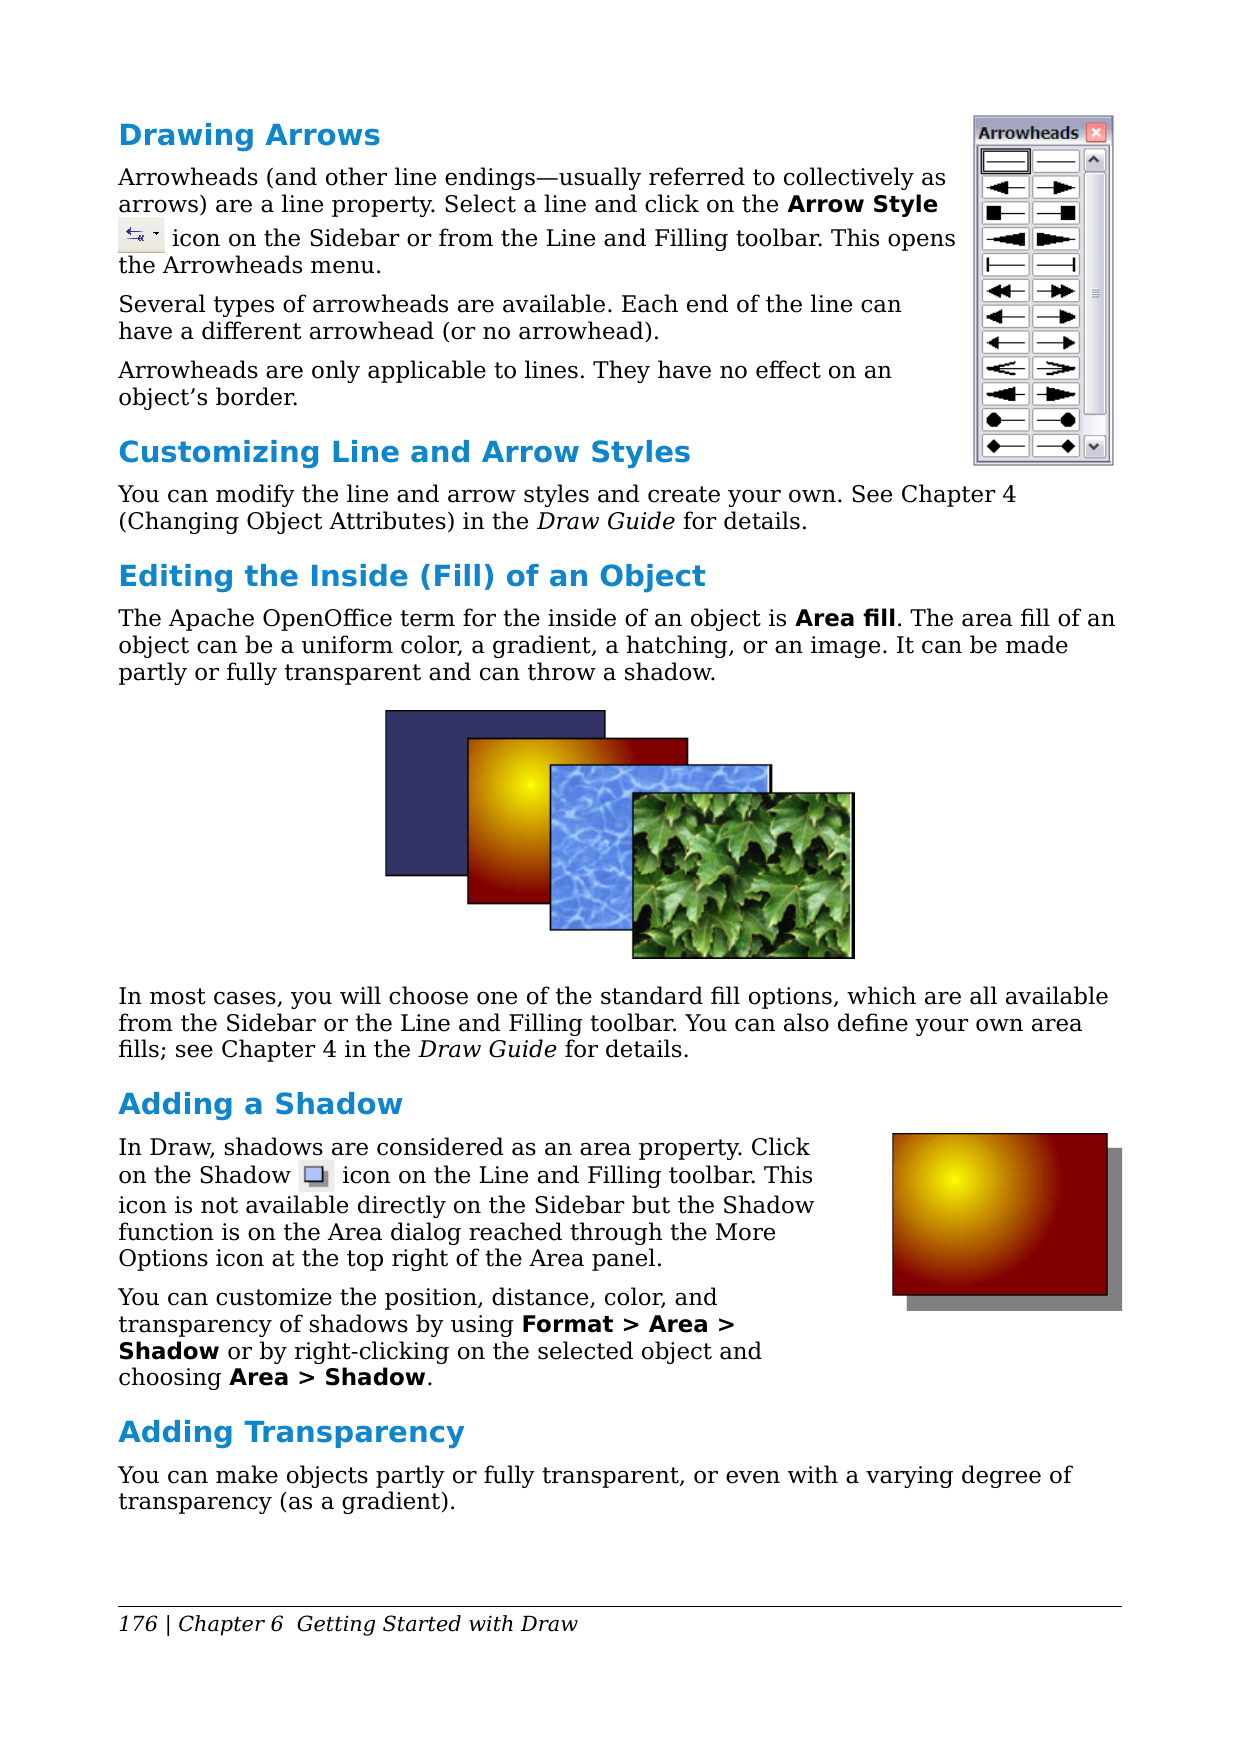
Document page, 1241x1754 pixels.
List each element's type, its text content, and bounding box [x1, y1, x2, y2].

text In most cases, you will choose one of the standard fill options, which are all available from the Sidebar or the Line and Filling toolbar. You can also define your own area fills; see Chapter 4 in the Draw Guide for details. [118, 983, 1122, 1063]
subtitle Adding Transparency [118, 1416, 1122, 1449]
text Arrowheads (and other line endings—usually referred to collectively as arrows) are a line property. Select a line and click on the Arrow Style icon on the Sidebar or from the Line and Filling toolbar. This opens the Arrowheads menu. [118, 164, 970, 279]
subtitle Adding a Shadow [118, 1087, 1122, 1121]
text Several types of arrowheads are available. Each end of the line can have a different arrowhead (or no arrowhead). [118, 292, 970, 345]
text The Apache OpenOffice term for the inside of an object is Area fill. The area fill of an object can be a uniform color, a gradient, a hatching, or an image. It can be made partly or fully transparent and can throw a shadow. [118, 605, 1122, 685]
subtitle Customizing Line and Arrow Styles [118, 435, 1122, 469]
text You can modify the line and arrow styles and create your own. See Chapter 4 (Changing Object Attributes) in the Draw Guide for details. [118, 481, 1122, 535]
picture [118, 217, 165, 253]
subtitle Editing the Inside (Fill) of an Object [118, 559, 1122, 593]
picture [385, 710, 855, 959]
table_header [819, 1134, 1122, 1404]
picture [892, 1133, 1123, 1311]
text You can make objects partly or fully transparent, or even with a varying degree of transparency (as a gradient). [118, 1462, 1122, 1515]
picture [298, 1160, 335, 1192]
subtitle Drawing Arrows [118, 118, 970, 152]
table_header In Draw, shadows are considered as an area property. Click on the Shadow icon on the Line and Filling toolbar. This icon is not available directly on the Sidebar but the Shadow function is on the Area dialog reached through the More Options icon at the top right of the Area panel. You can customize the position, distance, color, and transparency of shadows by using Format > Area > Shadow or by right-clicking on the selected object and choosing Area > Shadow. [118, 1134, 819, 1404]
text Arrowheads are only applicable to lines. They have no effect on an object’s border. [118, 357, 970, 411]
picture [970, 112, 1116, 468]
